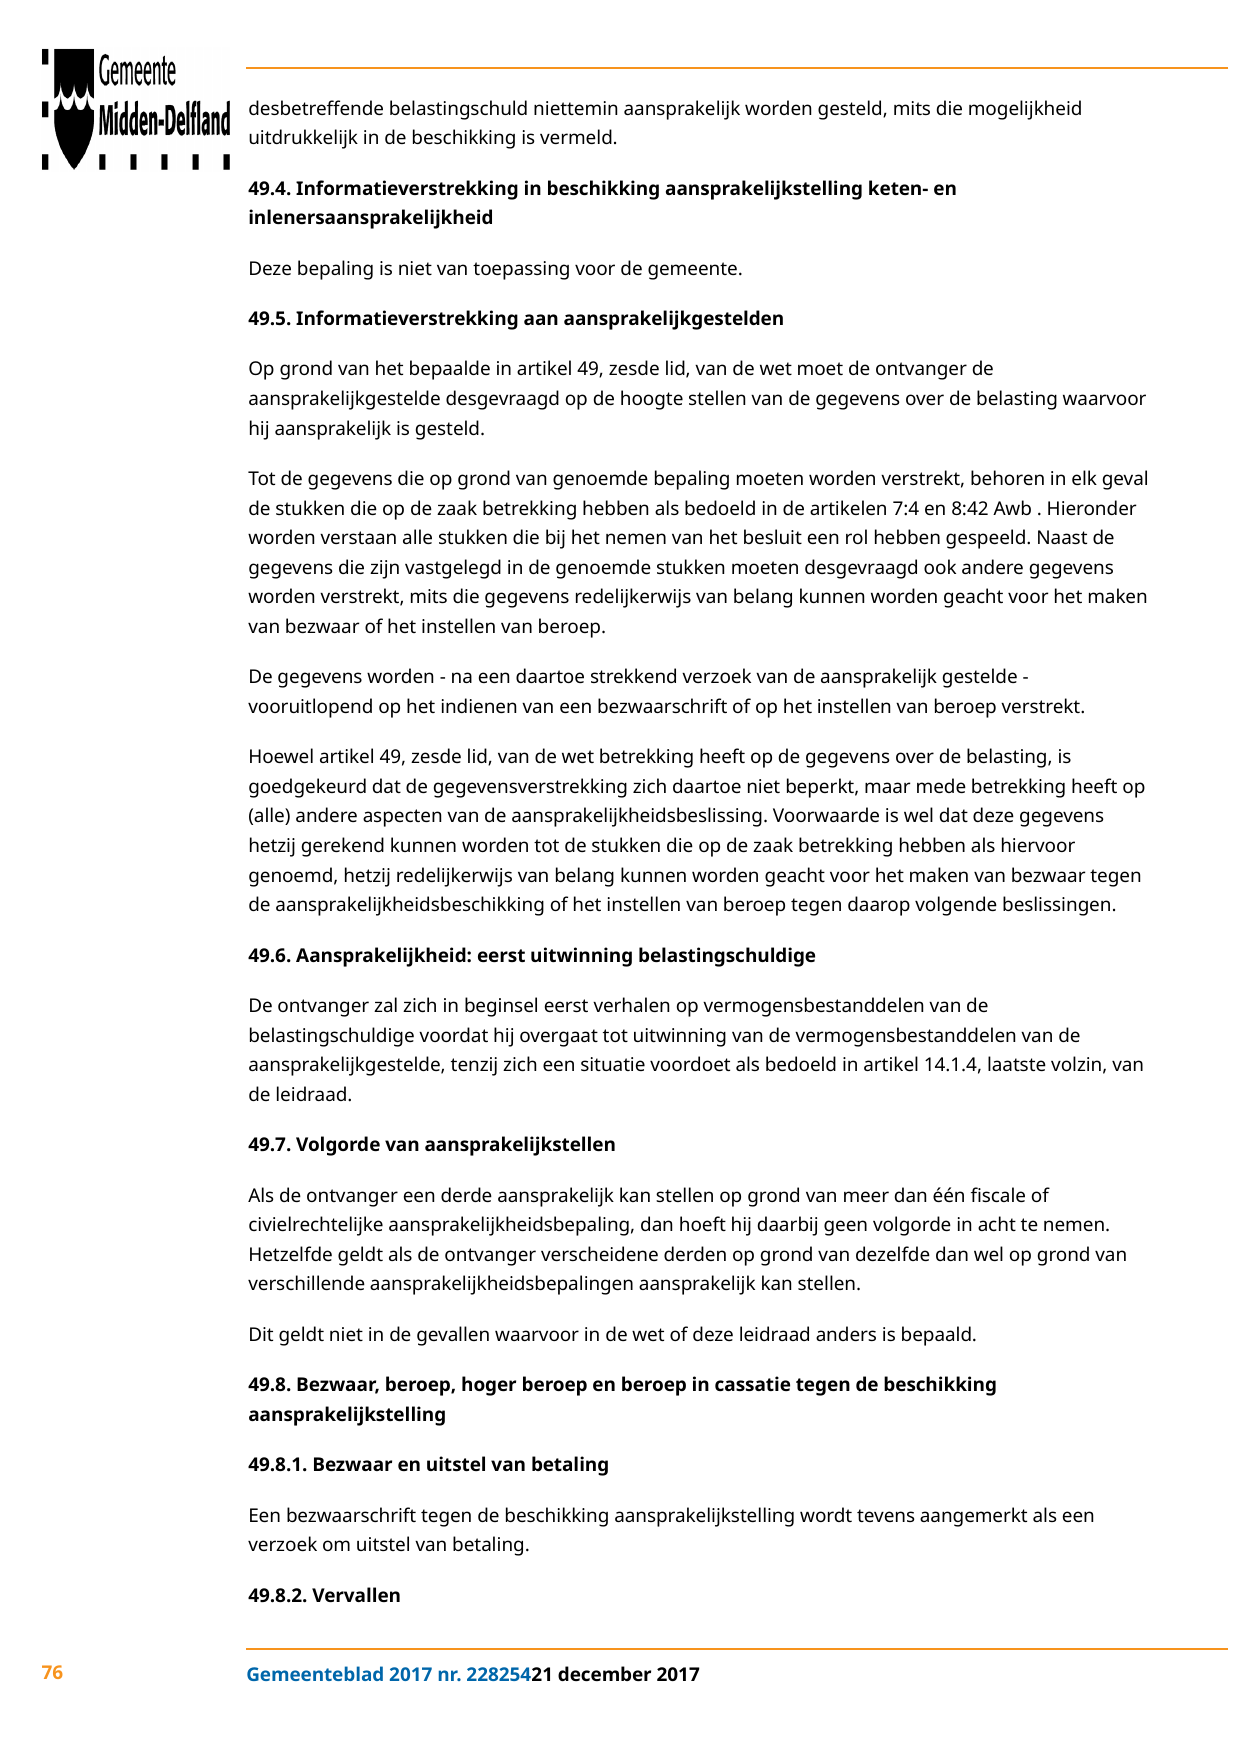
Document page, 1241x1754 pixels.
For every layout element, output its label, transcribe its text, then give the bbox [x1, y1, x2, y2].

text 49.8. Bezwaar, beroep, hoger beroep en beroep in cassatie tegen de beschikking aansprakelijkstelling [248, 1371, 1152, 1427]
text De gegevens worden - na een daartoe strekkend verzoek van de aansprakelijk gestelde - vooruitlopend op het indienen van een bezwaarschrift of op het instellen van beroep verstrekt. [248, 663, 1152, 719]
text 49.8.1. Bezwaar en uitstel van betaling [248, 1451, 1152, 1477]
text Een bezwaarschrift tegen de beschikking aansprakelijkstelling wordt tevens aangemerkt als een verzoek om uitstel van betaling. [248, 1502, 1152, 1557]
text Op grond van het bepaalde in artikel 49, zesde lid, van de wet moet de ontvanger de aansprakelijkgestelde desgevraagd op de hoogte stellen van de gegevens over de belasting waarvoor hij aansprakelijk is gesteld. [248, 356, 1152, 441]
text desbetreffende belastingschuld niettemin aansprakelijk worden gesteld, mits die mogelijkheid uitdrukkelijk in de beschikking is vermeld. [248, 95, 1152, 150]
text 49.4. Informatieverstrekking in beschikking aansprakelijkstelling keten- en inlenersaansprakelijkheid [248, 175, 1152, 230]
text Als de ontvanger een derde aansprakelijk kan stellen op grond van meer dan één fiscale of civielrechtelijke aansprakelijkheidsbepaling, dan hoeft hij daarbij geen volgorde in acht te nemen. Hetzelfde geldt als de ontvanger verscheidene derden op grond van dezelfde dan wel op grond van verschillende aansprakelijkheidsbepalingen aansprakelijk kan stellen. [248, 1182, 1152, 1296]
text Hoewel artikel 49, zesde lid, van de wet betrekking heeft op de gegevens over de belasting, is goedgekeurd dat de gegevensverstrekking zich daartoe niet beperkt, maar mede betrekking heeft op (alle) andere aspecten van de aansprakelijkheidsbeslissing. Voorwaarde is wel dat deze gegevens hetzij gerekend kunnen worden tot de stukken die op de zaak betrekking hebben als hiervoor genoemd, hetzij redelijkerwijs van belang kunnen worden geacht voor het maken van bezwaar tegen de aansprakelijkheidsbeschikking of het instellen van beroep tegen daarop volgende beslissingen. [248, 743, 1152, 917]
text De ontvanger zal zich in beginsel eerst verhalen op vermogensbestanddelen van de belastingschuldige voordat hij overgaat tot uitwinning van de vermogensbestanddelen van de aansprakelijkgestelde, tenzij zich een situatie voordoet als bedoeld in artikel 14.1.4, laatste volzin, van de leidraad. [248, 992, 1152, 1107]
text 49.8.2. Vervallen [248, 1582, 1152, 1608]
text Deze bepaling is niet van toepassing voor de gemeente. [248, 255, 1152, 281]
picture [41, 47, 231, 172]
text 49.5. Informatieverstrekking aan aansprakelijkgestelden [248, 305, 1152, 331]
text Tot de gegevens die op grond van genoemde bepaling moeten worden verstrekt, behoren in elk geval de stukken die op de zaak betrekking hebben als bedoeld in de artikelen 7:4 en 8:42 Awb . Hieronder worden verstaan alle stukken die bij het nemen van het besluit een rol hebben gespeeld. Naast de gegevens die zijn vastgelegd in de genoemde stukken moeten desgevraagd ook andere gegevens worden verstrekt, mits die gegevens redelijkerwijs van belang kunnen worden geacht voor het maken van bezwaar of het instellen van beroep. [248, 465, 1152, 639]
text 49.6. Aansprakelijkheid: eerst uitwinning belastingschuldige [248, 942, 1152, 968]
text Dit geldt niet in de gevallen waarvoor in de wet of deze leidraad anders is bepaald. [248, 1321, 1152, 1347]
text 49.7. Volgorde van aansprakelijkstellen [248, 1131, 1152, 1157]
